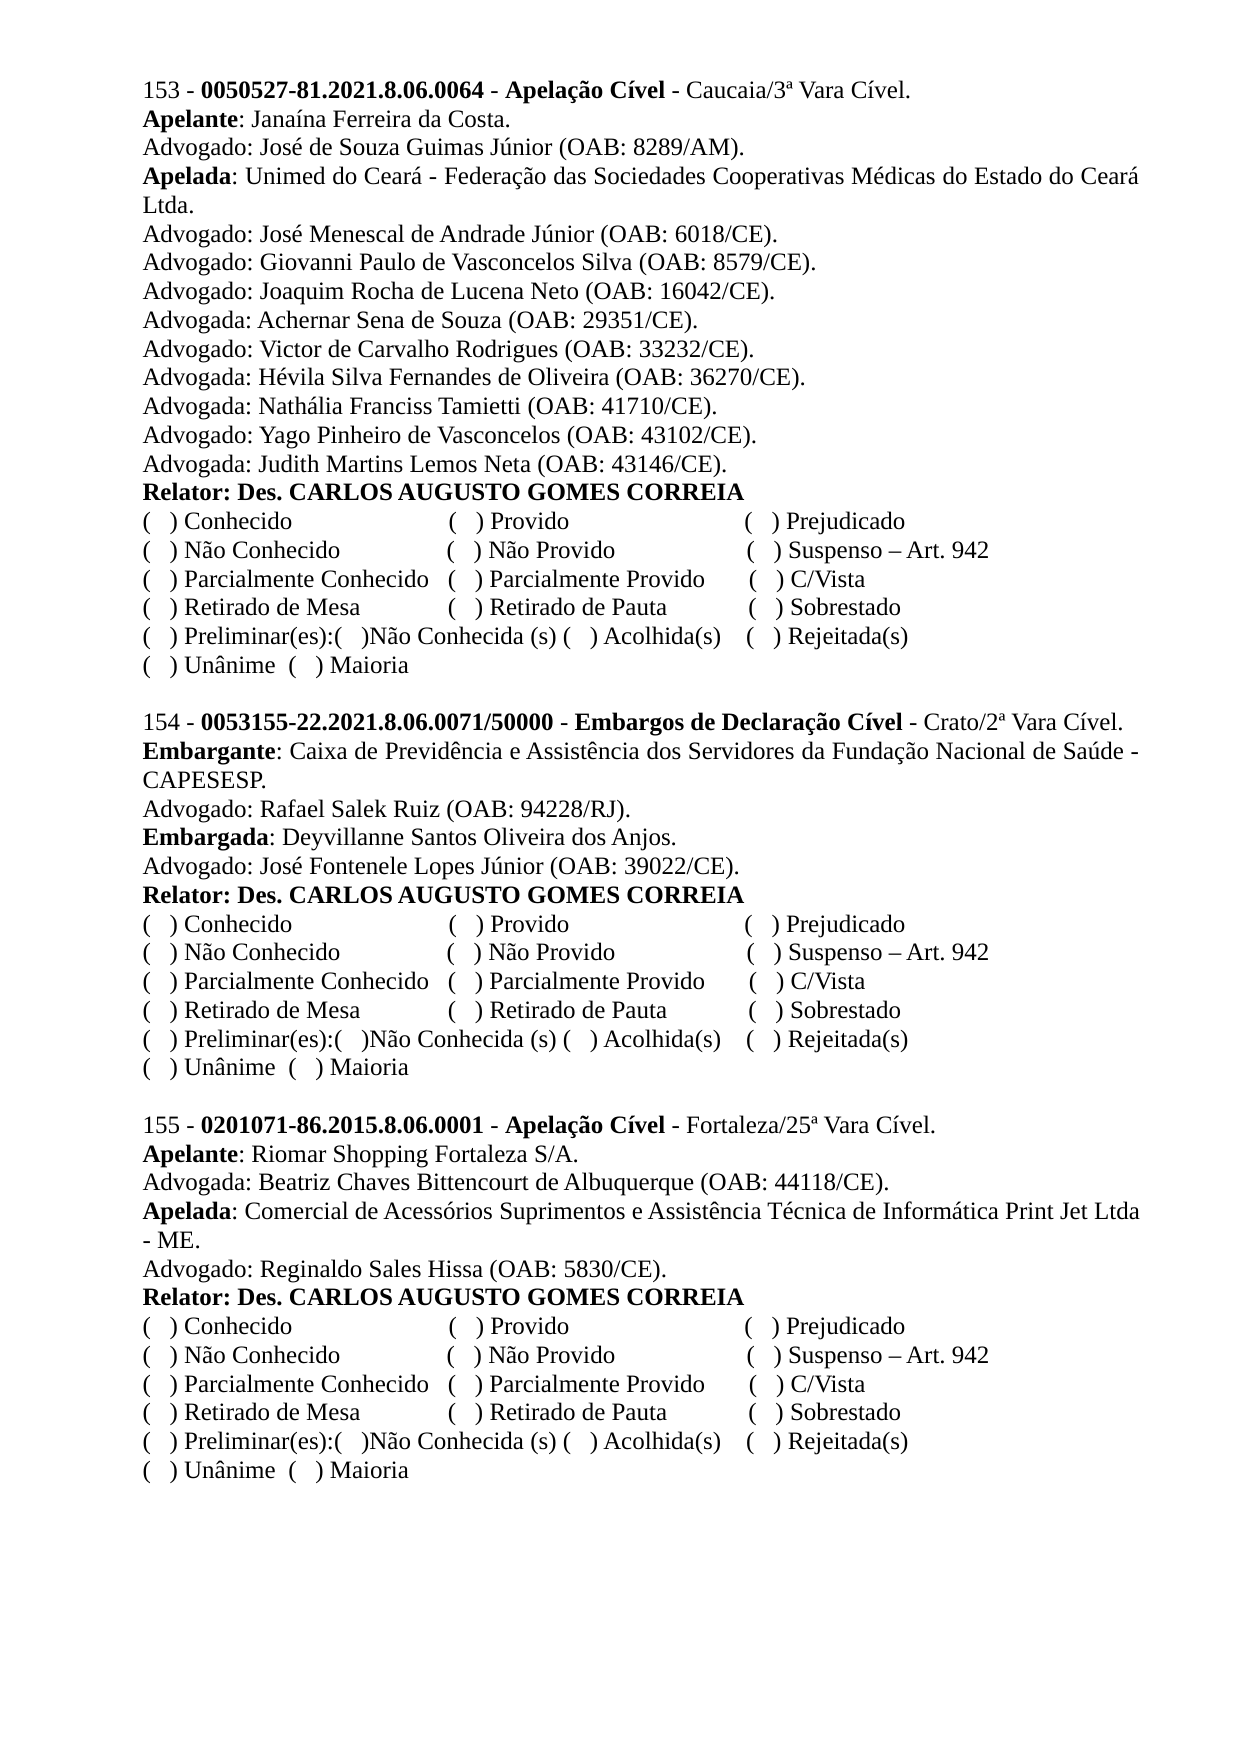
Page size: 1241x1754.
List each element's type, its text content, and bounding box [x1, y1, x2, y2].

text 155 - 0201071-86.2015.8.06.0001 - Apelação Cível - Fortaleza/25ª Vara Cível. [142, 1110, 1141, 1139]
text ( ) Preliminar(es):( )Não Conhecida (s) ( ) Acolhida(s) ( ) Rejeitada(s) [142, 1426, 1158, 1455]
text ( ) Parcialmente Conhecido ( ) Parcialmente Provido ( ) C/Vista [142, 1369, 1158, 1397]
text Advogado: José Fontenele Lopes Júnior (OAB: 39022/CE). [142, 851, 1141, 880]
text ( ) Parcialmente Conhecido ( ) Parcialmente Provido ( ) C/Vista [142, 564, 1158, 592]
text Advogada: Beatriz Chaves Bittencourt de Albuquerque (OAB: 44118/CE). [142, 1167, 1141, 1196]
text Embargada: Deyvillanne Santos Oliveira dos Anjos. [142, 822, 1141, 851]
text ( ) Não Conhecido ( ) Não Provido ( ) Suspenso – Art. 942 [142, 937, 1158, 966]
text ( ) Retirado de Mesa ( ) Retirado de Pauta ( ) Sobrestado [142, 592, 1158, 621]
text ( ) Conhecido ( ) Provido ( ) Prejudicado [142, 506, 1141, 535]
text ( ) Parcialmente Conhecido ( ) Parcialmente Provido ( ) C/Vista [142, 966, 1158, 995]
text Advogada: Judith Martins Lemos Neta (OAB: 43146/CE). [142, 449, 1141, 477]
text Advogado: Reginaldo Sales Hissa (OAB: 5830/CE). [142, 1254, 1141, 1282]
text Apelante: Riomar Shopping Fortaleza S/A. [142, 1139, 1141, 1167]
text Advogado: Yago Pinheiro de Vasconcelos (OAB: 43102/CE). [142, 420, 1141, 449]
text ( ) Conhecido ( ) Provido ( ) Prejudicado [142, 909, 1141, 937]
text ( ) Não Conhecido ( ) Não Provido ( ) Suspenso – Art. 942 [142, 535, 1158, 564]
text Advogado: Victor de Carvalho Rodrigues (OAB: 33232/CE). [142, 334, 1141, 362]
text Advogado: Rafael Salek Ruiz (OAB: 94228/RJ). [142, 794, 1141, 822]
text Advogada: Achernar Sena de Souza (OAB: 29351/CE). [142, 305, 1141, 334]
text ( ) Unânime ( ) Maioria [142, 650, 1158, 679]
text ( ) Unânime ( ) Maioria [142, 1052, 1158, 1081]
text Advogado: Giovanni Paulo de Vasconcelos Silva (OAB: 8579/CE). [142, 247, 1141, 276]
text Relator: Des. CARLOS AUGUSTO GOMES CORREIA [142, 880, 1141, 909]
text Advogado: Joaquim Rocha de Lucena Neto (OAB: 16042/CE). [142, 276, 1141, 305]
text Advogada: Nathália Franciss Tamietti (OAB: 41710/CE). [142, 391, 1141, 420]
text ( ) Retirado de Mesa ( ) Retirado de Pauta ( ) Sobrestado [142, 995, 1158, 1024]
text Apelante: Janaína Ferreira da Costa. [142, 104, 1141, 132]
text Relator: Des. CARLOS AUGUSTO GOMES CORREIA [142, 477, 1141, 506]
text Embargante: Caixa de Previdência e Assistência dos Servidores da Fundação Nacional de Saúde - CAPESESP. [142, 736, 1141, 794]
text ( ) Preliminar(es):( )Não Conhecida (s) ( ) Acolhida(s) ( ) Rejeitada(s) [142, 1024, 1158, 1052]
text ( ) Unânime ( ) Maioria [142, 1455, 1158, 1484]
text 154 - 0053155-22.2021.8.06.0071/50000 - Embargos de Declaração Cível - Crato/2ª Vara Cível. [142, 707, 1141, 736]
text ( ) Não Conhecido ( ) Não Provido ( ) Suspenso – Art. 942 [142, 1340, 1158, 1369]
text 153 - 0050527-81.2021.8.06.0064 - Apelação Cível - Caucaia/3ª Vara Cível. [142, 75, 1141, 104]
text Advogado: José de Souza Guimas Júnior (OAB: 8289/AM). [142, 132, 1141, 161]
text Apelada: Comercial de Acessórios Suprimentos e Assistência Técnica de Informática Print Jet Ltda - ME. [142, 1196, 1141, 1254]
text Relator: Des. CARLOS AUGUSTO GOMES CORREIA [142, 1282, 1141, 1311]
text ( ) Conhecido ( ) Provido ( ) Prejudicado [142, 1311, 1141, 1340]
text ( ) Retirado de Mesa ( ) Retirado de Pauta ( ) Sobrestado [142, 1397, 1158, 1426]
text ( ) Preliminar(es):( )Não Conhecida (s) ( ) Acolhida(s) ( ) Rejeitada(s) [142, 621, 1158, 650]
text Apelada: Unimed do Ceará - Federação das Sociedades Cooperativas Médicas do Estado do Ceará Ltda. [142, 161, 1141, 219]
text Advogada: Hévila Silva Fernandes de Oliveira (OAB: 36270/CE). [142, 362, 1141, 391]
text Advogado: José Menescal de Andrade Júnior (OAB: 6018/CE). [142, 219, 1141, 247]
